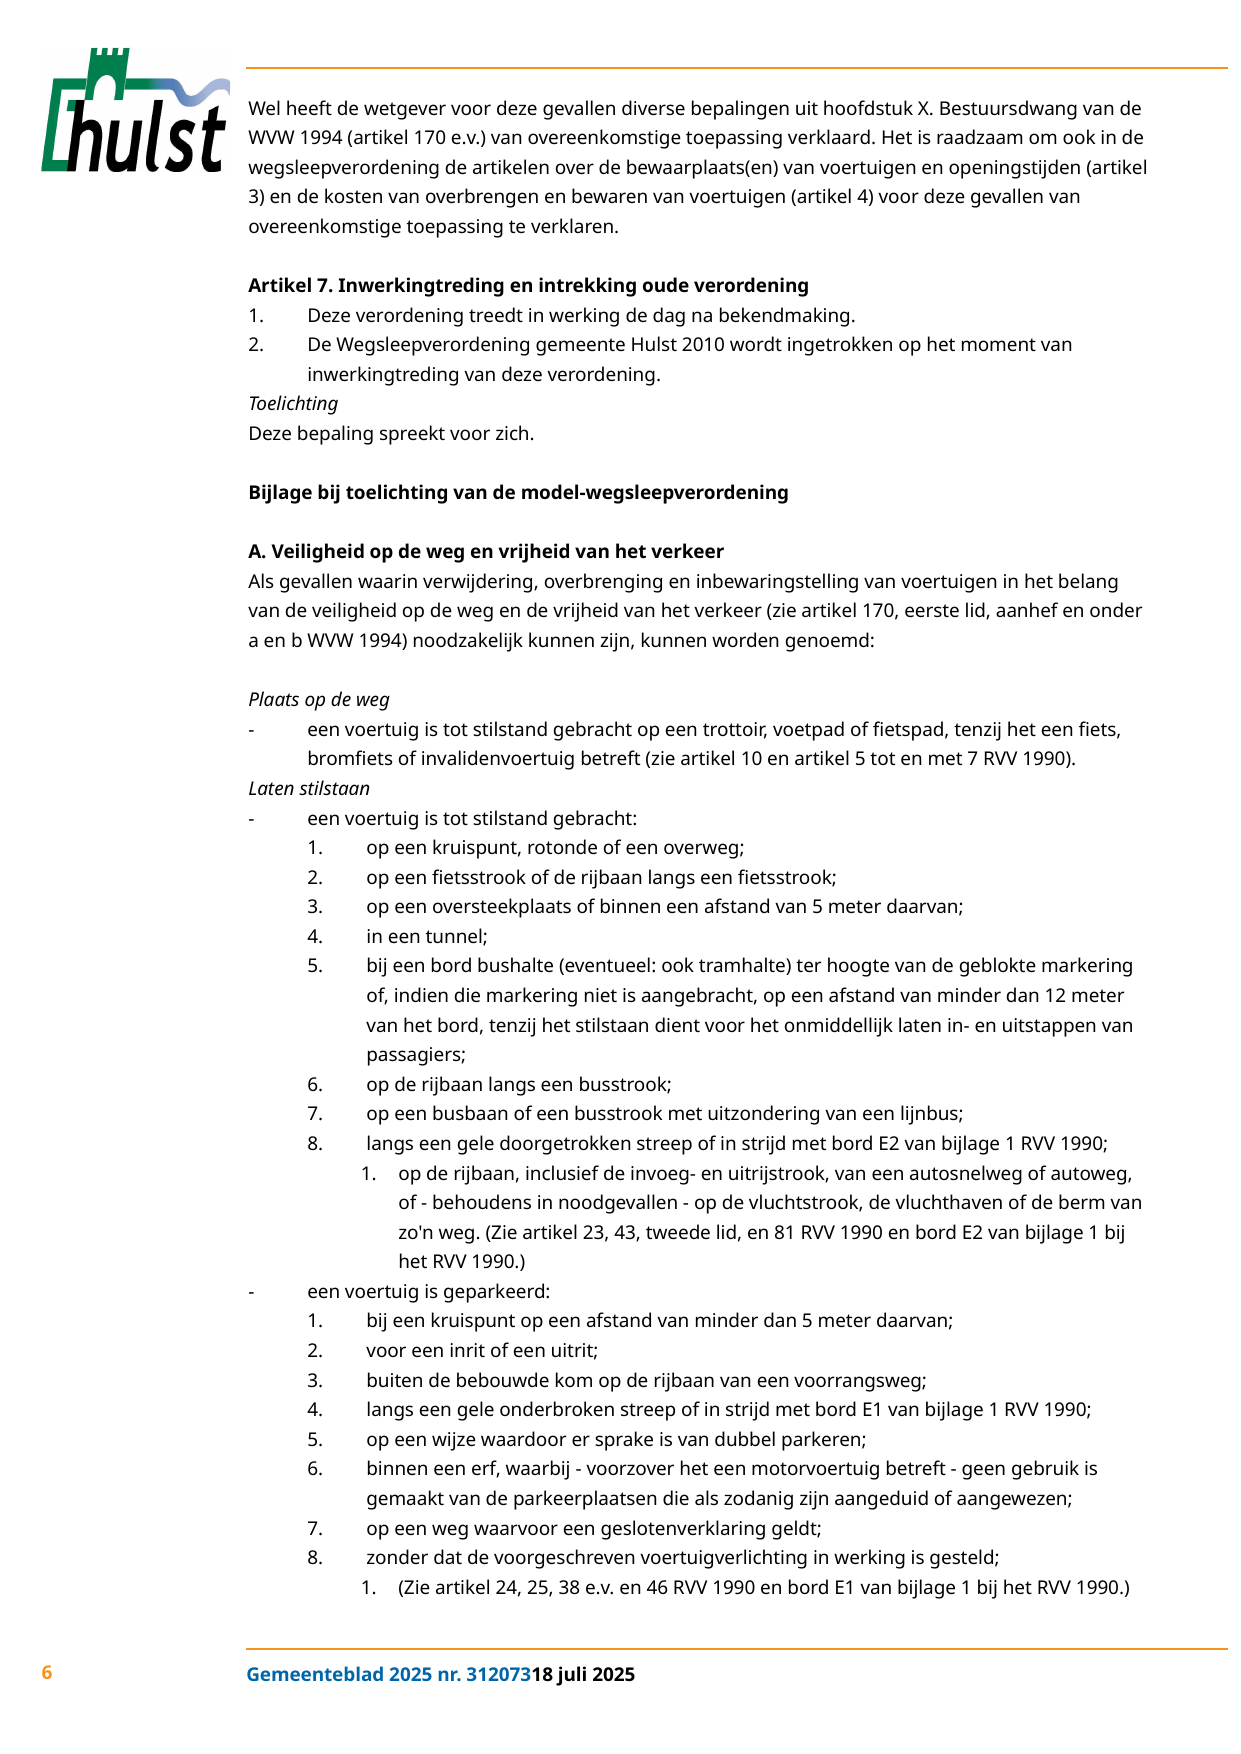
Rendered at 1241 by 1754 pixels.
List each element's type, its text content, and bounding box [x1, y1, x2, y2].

list buiten de bebouwde kom op de rijbaan van een voorrangsweg; [307, 1367, 1152, 1393]
list Deze verordening treedt in werking de dag na bekendmaking. [248, 302, 1152, 328]
text Toelichting [248, 391, 1152, 416]
list op een fietsstrook of de rijbaan langs een fietsstrook; [307, 864, 1152, 890]
text A. Veiligheid op de weg en vrijheid van het verkeer [248, 538, 1152, 564]
list een voertuig is tot stilstand gebracht: [248, 805, 1152, 831]
text Plaats op de weg [248, 686, 1152, 712]
picture [41, 47, 231, 172]
list op de rijbaan, inclusief de invoeg- en uitrijstrook, van een autosnelweg of autoweg, of - behoudens in noodgevallen - op de vluchtstrook, de vluchthaven of de berm van zo'n weg. (Zie artikel 23, 43, tweede lid, en 81 RVV 1990 en bord E2 van bijlage 1 bij het RVV 1990.) [361, 1160, 1152, 1274]
text Artikel 7. Inwerkingtreding en intrekking oude verordening [248, 272, 1152, 298]
text Bijlage bij toelichting van de model-wegsleepverordening [248, 479, 1152, 505]
list een voertuig is tot stilstand gebracht op een trottoir, voetpad of fietspad, tenzij het een fiets, bromfiets of invalidenvoertuig betreft (zie artikel 10 en artikel 5 tot en met 7 RVV 1990). [248, 716, 1152, 771]
list De Wegsleepverordening gemeente Hulst 2010 wordt ingetrokken op het moment van inwerkingtreding van deze verordening. [248, 331, 1152, 387]
text Deze bepaling spreekt voor zich. [248, 420, 1152, 446]
list zonder dat de voorgeschreven voertuigverlichting in werking is gesteld; [307, 1544, 1152, 1570]
list binnen een erf, waarbij - voorzover het een motorvoertuig betreft - geen gebruik is gemaakt van de parkeerplaatsen die als zodanig zijn aangeduid of aangewezen; [307, 1456, 1152, 1511]
text Wel heeft de wetgever voor deze gevallen diverse bepalingen uit hoofdstuk X. Bestuursdwang van de WVW 1994 (artikel 170 e.v.) van overeenkomstige toepassing verklaard. Het is raadzaam om ook in de wegsleepverordening de artikelen over de bewaarplaats(en) van voertuigen en openingstijden (artikel 3) en de kosten van overbrengen en bewaren van voertuigen (artikel 4) voor deze gevallen van overeenkomstige toepassing te verklaren. [248, 95, 1152, 239]
list een voertuig is geparkeerd: [248, 1278, 1152, 1304]
list bij een kruispunt op een afstand van minder dan 5 meter daarvan; [307, 1308, 1152, 1333]
list bij een bord bushalte (eventueel: ook tramhalte) ter hoogte van de geblokte markering of, indien die markering niet is aangebracht, op een afstand van minder dan 12 meter van het bord, tenzij het stilstaan dient voor het onmiddellijk laten in- en uitstappen van passagiers; [307, 953, 1152, 1067]
list op een weg waarvoor een geslotenverklaring geldt; [307, 1515, 1152, 1541]
list op een wijze waardoor er sprake is van dubbel parkeren; [307, 1426, 1152, 1452]
list langs een gele onderbroken streep of in strijd met bord E1 van bijlage 1 RVV 1990; [307, 1396, 1152, 1422]
list op een oversteekplaats of binnen een afstand van 5 meter daarvan; [307, 893, 1152, 919]
list voor een inrit of een uitrit; [307, 1337, 1152, 1363]
list in een tunnel; [307, 923, 1152, 949]
list (Zie artikel 24, 25, 38 e.v. en 46 RVV 1990 en bord E1 van bijlage 1 bij het RVV 1990.) [361, 1574, 1152, 1600]
list op een busbaan of een busstrook met uitzondering van een lijnbus; [307, 1101, 1152, 1126]
list op een kruispunt, rotonde of een overweg; [307, 834, 1152, 860]
text Als gevallen waarin verwijdering, overbrenging en inbewaringstelling van voertuigen in het belang van de veiligheid op de weg en de vrijheid van het verkeer (zie artikel 170, eerste lid, aanhef en onder a en b WVW 1994) noodzakelijk kunnen zijn, kunnen worden genoemd: [248, 568, 1152, 653]
list op de rijbaan langs een busstrook; [307, 1071, 1152, 1097]
text Laten stilstaan [248, 775, 1152, 801]
list langs een gele doorgetrokken streep of in strijd met bord E2 van bijlage 1 RVV 1990; [307, 1130, 1152, 1156]
